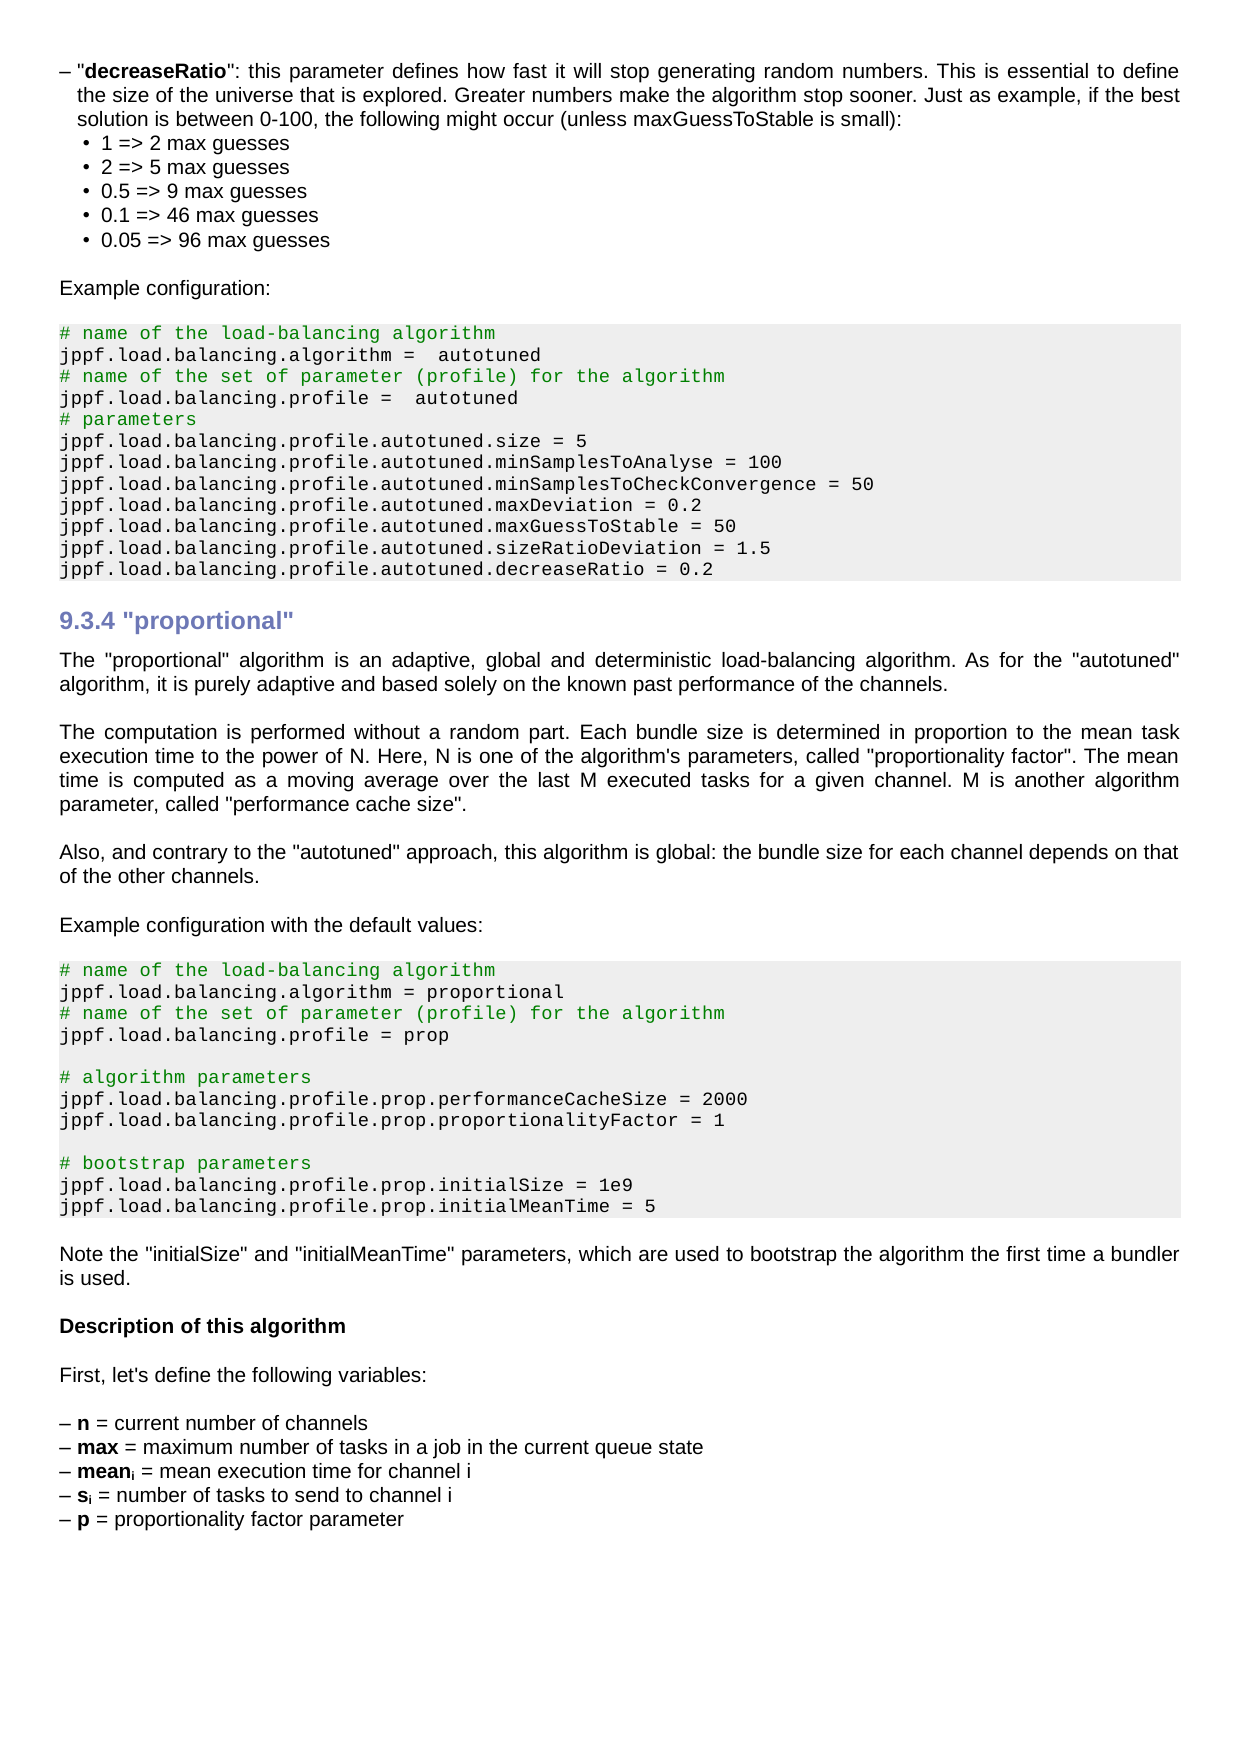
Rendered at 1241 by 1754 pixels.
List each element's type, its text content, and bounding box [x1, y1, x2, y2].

text jppf.load.balancing.profile.autotuned.sizeRatioDeviation = 1.5 [59, 538, 1181, 560]
text # name of the set of parameter (profile) for the algorithm [59, 1003, 1181, 1025]
text jppf.load.balancing.profile.autotuned.minSamplesToAnalyse = 100 [59, 452, 1181, 474]
list p = proportionality factor parameter [59, 1507, 1181, 1531]
list max = maximum number of tasks in a job in the current queue state [59, 1435, 1181, 1459]
text jppf.load.balancing.profile.prop.initialMeanTime = 5 [59, 1197, 1181, 1218]
list "decreaseRatio": this parameter defines how fast it will stop generating random numbers. This is essential to define the size of the universe that is explored. Greater numbers make the algorithm stop sooner. Just as example, if the best solution is between 0-100, the following might occur (unless maxGuessToStable is small): [59, 59, 1181, 131]
text jppf.load.balancing.profile = autotuned [59, 388, 1181, 409]
list meani = mean execution time for channel i [59, 1459, 1181, 1483]
text jppf.load.balancing.profile.autotuned.maxGuessToStable = 50 [59, 517, 1181, 538]
text jppf.load.balancing.profile.prop.performanceCacheSize = 2000 [59, 1089, 1181, 1111]
list 1 => 2 max guesses [83, 131, 1181, 155]
text # name of the load-balancing algorithm [59, 324, 1181, 345]
text jppf.load.balancing.profile.autotuned.maxDeviation = 0.2 [59, 495, 1181, 517]
text Also, and contrary to the "autotuned" approach, this algorithm is global: the bundle size for each channel depends on that of the other channels. [59, 840, 1181, 888]
text The computation is performed without a random part. Each bundle size is determined in proportion to the mean task execution time to the power of N. Here, N is one of the algorithm's parameters, called "proportionality factor". The mean time is computed as a moving average over the last M executed tasks for a given channel. M is another algorithm parameter, called "performance cache size". [59, 720, 1181, 816]
text The "proportional" algorithm is an adaptive, global and deterministic load-balancing algorithm. As for the "autotuned" algorithm, it is purely adaptive and based solely on the known past performance of the channels. [59, 648, 1181, 696]
text jppf.load.balancing.profile.autotuned.size = 5 [59, 431, 1181, 452]
text Example configuration with the default values: [59, 912, 1181, 937]
list 0.1 => 46 max guesses [83, 203, 1181, 227]
text Note the "initialSize" and "initialMeanTime" parameters, which are used to bootstrap the algorithm the first time a bundler is used. [59, 1242, 1181, 1290]
text First, let's define the following variables: [59, 1362, 1181, 1387]
text jppf.load.balancing.profile.prop.proportionalityFactor = 1 [59, 1111, 1181, 1132]
text # bootstrap parameters [59, 1154, 1181, 1175]
subtitle "proportional" [59, 606, 1181, 635]
text Description of this algorithm [59, 1314, 1181, 1338]
text jppf.load.balancing.algorithm = proportional [59, 982, 1181, 1003]
text jppf.load.balancing.profile = prop [59, 1025, 1181, 1046]
text # name of the set of parameter (profile) for the algorithm [59, 367, 1181, 388]
text jppf.load.balancing.profile.prop.initialSize = 1e9 [59, 1175, 1181, 1197]
text Example configuration: [59, 276, 1181, 300]
text # name of the load-balancing algorithm [59, 961, 1181, 982]
text # parameters [59, 409, 1181, 431]
list si = number of tasks to send to channel i [59, 1483, 1181, 1507]
text jppf.load.balancing.algorithm = autotuned [59, 345, 1181, 367]
text jppf.load.balancing.profile.autotuned.minSamplesToCheckConvergence = 50 [59, 474, 1181, 495]
list 0.5 => 9 max guesses [83, 179, 1181, 203]
text jppf.load.balancing.profile.autotuned.decreaseRatio = 0.2 [59, 560, 1181, 581]
list 2 => 5 max guesses [83, 155, 1181, 179]
list 0.05 => 96 max guesses [83, 227, 1181, 252]
list n = current number of channels [59, 1411, 1181, 1435]
text # algorithm parameters [59, 1068, 1181, 1089]
